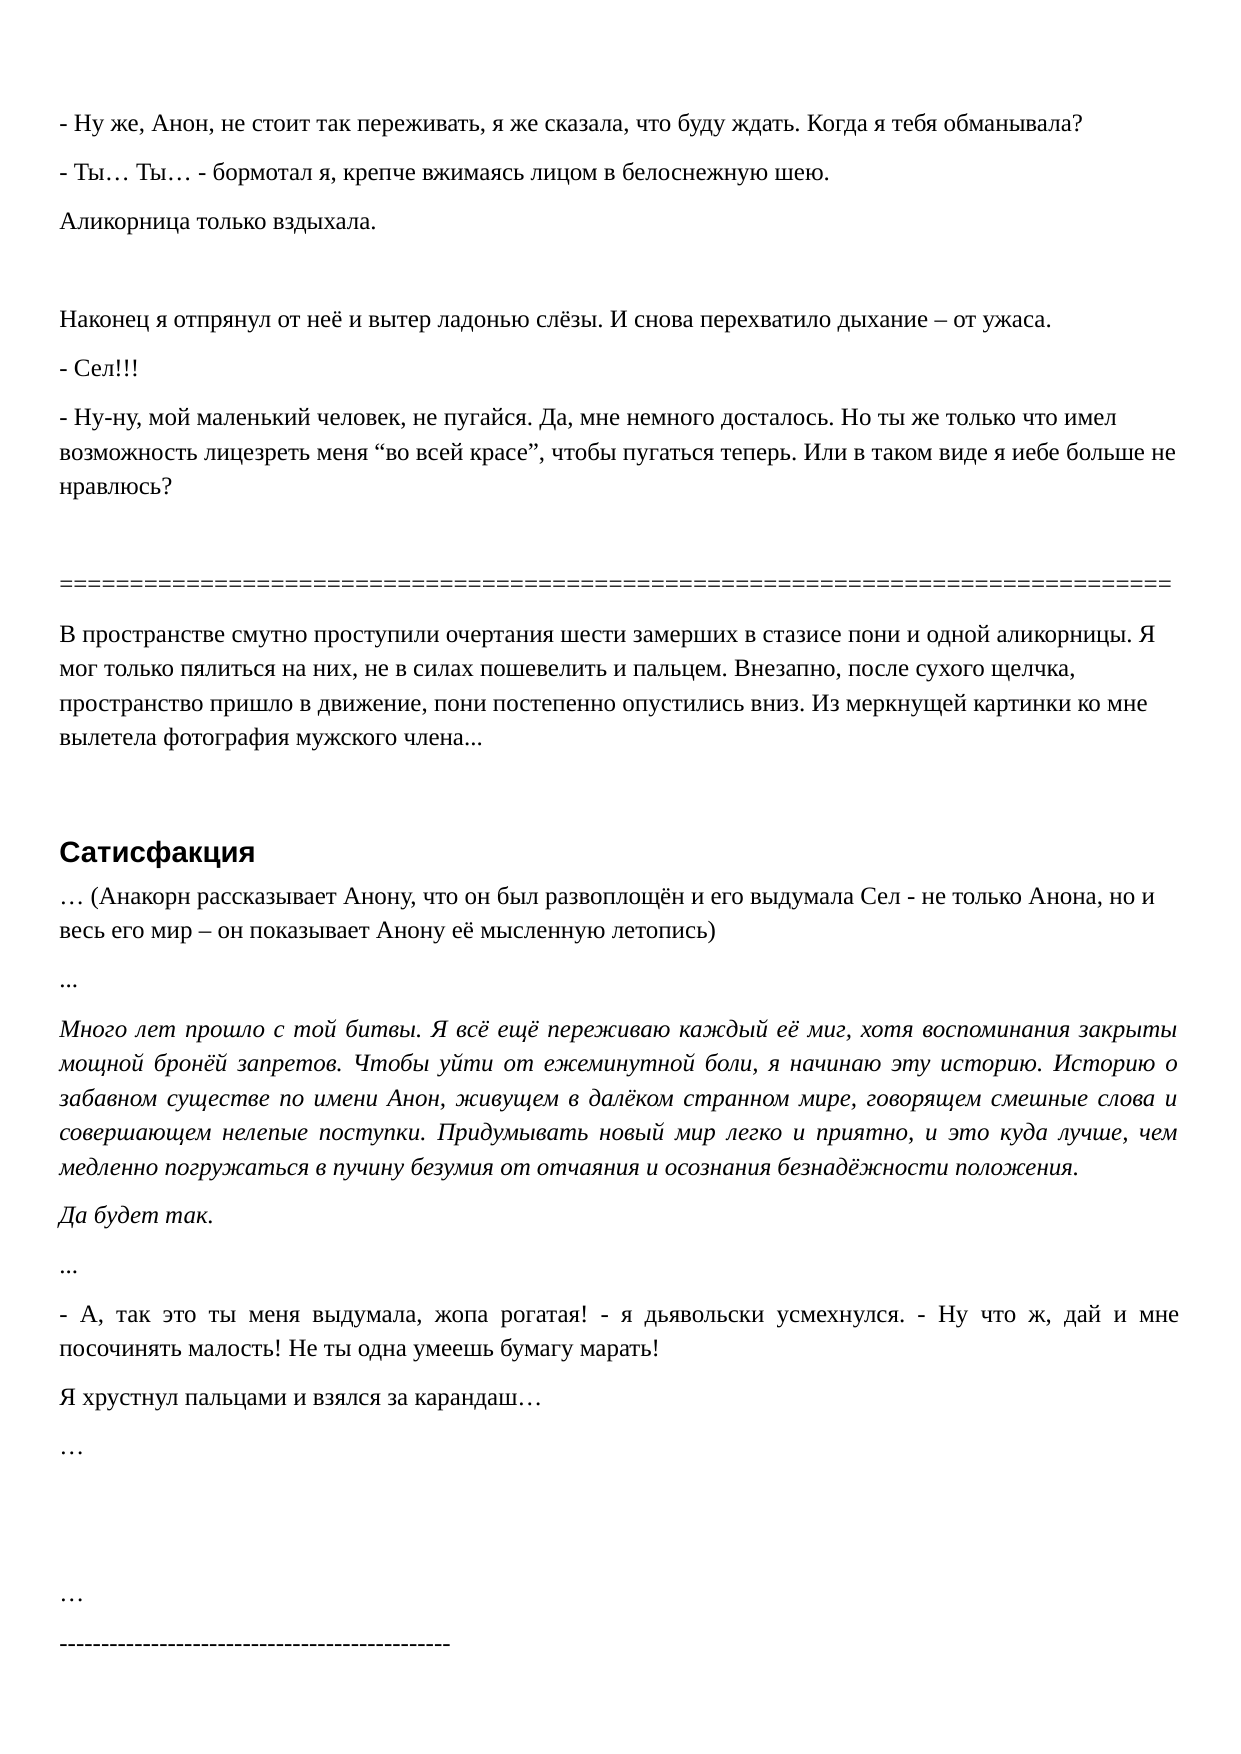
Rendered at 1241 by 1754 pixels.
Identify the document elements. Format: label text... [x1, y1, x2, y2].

text Да будет так. [59, 1201, 1181, 1229]
text Аликорница только вздыхала. [59, 206, 1181, 235]
text - Ну же, Анон, не стоит так переживать, я же сказала, что буду ждать. Когда я тебя обманывала? [59, 108, 1181, 137]
text В пространстве смутно проступили очертания шести замерших в стазисе пони и одной аликорницы. Я мог только пялиться на них, не в силах пошевелить и пальцем. Внезапно, после сухого щелчка, пространство пришло в движение, пони постепенно опустились вниз. Из меркнущей картинки ко мне вылетела фотография мужского члена... [59, 619, 1181, 751]
text ----------------------------------------------- [59, 1628, 1181, 1656]
text - А, так это ты меня выдумала, жопа рогатая! - я дьявольски усмехнулся. - Ну что ж, дай и мне посочинять малость! Не ты одна умеешь бумагу марать! [59, 1299, 1181, 1362]
text Наконец я отпрянул от неё и вытер ладонью слёзы. И снова перехватило дыхание – от ужаса. [59, 304, 1181, 333]
text … [59, 1578, 1181, 1607]
text ... [59, 1250, 1181, 1278]
text ... [59, 964, 1181, 993]
text - Ты… Ты… - бормотал я, крепче вжимаясь лицом в белоснежную шею. [59, 157, 1181, 186]
text … (Анакорн рассказывает Анону, что он был развоплощён и его выдумала Сел - не только Анона, но и весь его мир – он показывает Анону её мысленную летопись) [59, 881, 1181, 944]
text - Ну-ну, мой маленький человек, не пугайся. Да, мне немного досталось. Но ты же только что имел возможность лицезреть меня “во всей красе”, чтобы пугаться теперь. Или в таком виде я иебе больше не нравлюсь? [59, 402, 1181, 500]
subtitle Сатисфакция [59, 835, 1181, 868]
text … [59, 1431, 1181, 1460]
text Я хрустнул пальцами и взялся за карандаш… [59, 1382, 1181, 1411]
text =============================================================================== [59, 569, 1181, 598]
text - Сел!!! [59, 353, 1181, 382]
text Много лет прошло с той битвы. Я всё ещё переживаю каждый её миг, хотя воспоминания закрыты мощной бронёй запретов. Чтобы уйти от ежеминутной боли, я начинаю эту историю. Историю о забавном существе по имени Анон, живущем в далёком странном мире, говорящем смешные слова и совершающем нелепые поступки. Придумывать новый мир легко и приятно, и это куда лучше, чем медленно погружаться в пучину безумия от отчаяния и осознания безнадёжности положения. [59, 1014, 1181, 1180]
